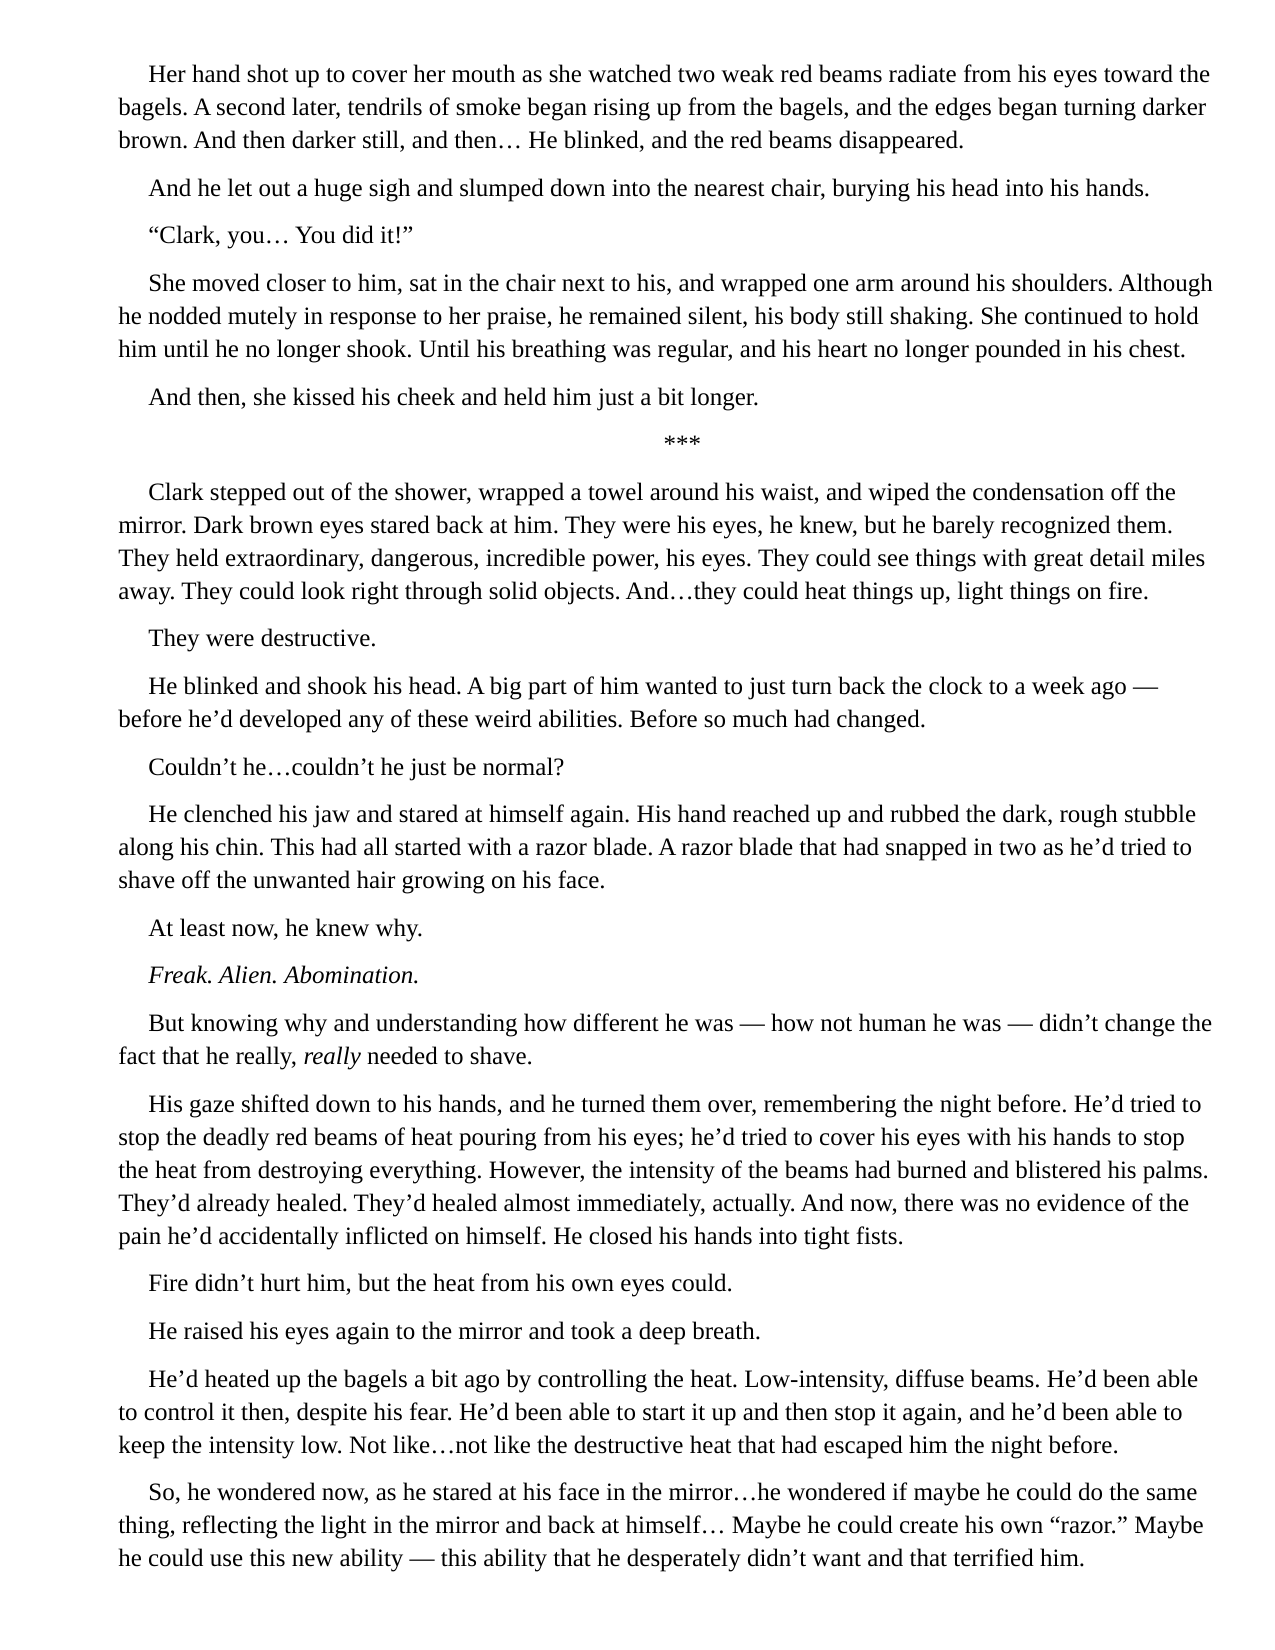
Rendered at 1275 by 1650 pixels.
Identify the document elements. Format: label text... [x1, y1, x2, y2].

text Clark stepped out of the shower, wrapped a towel around his waist, and wiped the condensation off the mirror. Dark brown eyes stared back at him. They were his eyes, he knew, but he barely recognized them. They held extraordinary, dangerous, incredible power, his eyes. They could see things with great detail miles away. They could look right through solid objects. And…they could heat things up, light things on fire. [118, 477, 1216, 604]
text But knowing why and understanding how different he was — how not human he was — didn’t change the fact that he really, really needed to shave. [118, 1008, 1216, 1070]
text Couldn’t he…couldn’t he just be normal? [118, 752, 1216, 780]
text She moved closer to him, sat in the chair next to his, and wrapped one arm around his shoulders. Although he nodded mutely in response to her praise, he remained silent, his body still shaking. She continued to hold him until he no longer shook. Until his breathing was regular, and his heart no longer pounded in his chest. [118, 268, 1216, 363]
text He clenched his jaw and stared at himself again. His hand reached up and rubbed the dark, rough stubble along his chin. This had all started with a razor blade. A razor blade that had snapped in two as he’d tried to shave off the unwanted hair growing on his face. [118, 799, 1216, 894]
text Fire didn’t hurt him, but the heat from his own eyes could. [118, 1268, 1216, 1297]
text *** [118, 429, 1216, 458]
text He blinked and shook his head. A big part of him wanted to just turn back the clock to a week ago — before he’d developed any of these weird abilities. Before so much had changed. [118, 671, 1216, 733]
text Freak. Alien. Abomination. [118, 961, 1216, 989]
text His gaze shifted down to his hands, and he turned them over, remembering the night before. He’d tried to stop the deadly red beams of heat pouring from his eyes; he’d tried to cover his eyes with his hands to stop the heat from destroying everything. However, the intensity of the beams had burned and blistered his palms. They’d already healed. They’d healed almost immediately, actually. And now, there was no evidence of the pain he’d accidentally inflicted on himself. He closed his hands into tight fists. [118, 1089, 1216, 1249]
text “Clark, you… You did it!” [118, 220, 1216, 249]
text He raised his eyes again to the mirror and took a deep breath. [118, 1316, 1216, 1345]
text And then, she kissed his cheek and held him just a bit longer. [118, 382, 1216, 410]
text And he let out a huge sigh and slumped down into the nearest chair, burying his head into his hands. [118, 173, 1216, 201]
text They were destructive. [118, 623, 1216, 652]
text Her hand shot up to cover her mouth as she watched two weak red beams radiate from his eyes toward the bagels. A second later, tendrils of smoke began rising up from the bagels, and the edges began turning darker brown. And then darker still, and then… He blinked, and the red beams disappeared. [118, 59, 1216, 154]
text So, he wondered now, as he stared at his face in the mirror…he wondered if maybe he could do the same thing, reflecting the light in the mirror and back at himself… Maybe he could create his own “razor.” Maybe he could use this new ability — this ability that he desperately didn’t want and that terrified him. [118, 1477, 1216, 1572]
text At least now, he knew why. [118, 913, 1216, 942]
text He’d heated up the bagels a bit ago by controlling the heat. Low-intensity, diffuse beams. He’d been able to control it then, despite his fear. He’d been able to start it up and then stop it again, and he’d been able to keep the intensity low. Not like…not like the destructive heat that had escaped him the night before. [118, 1364, 1216, 1458]
